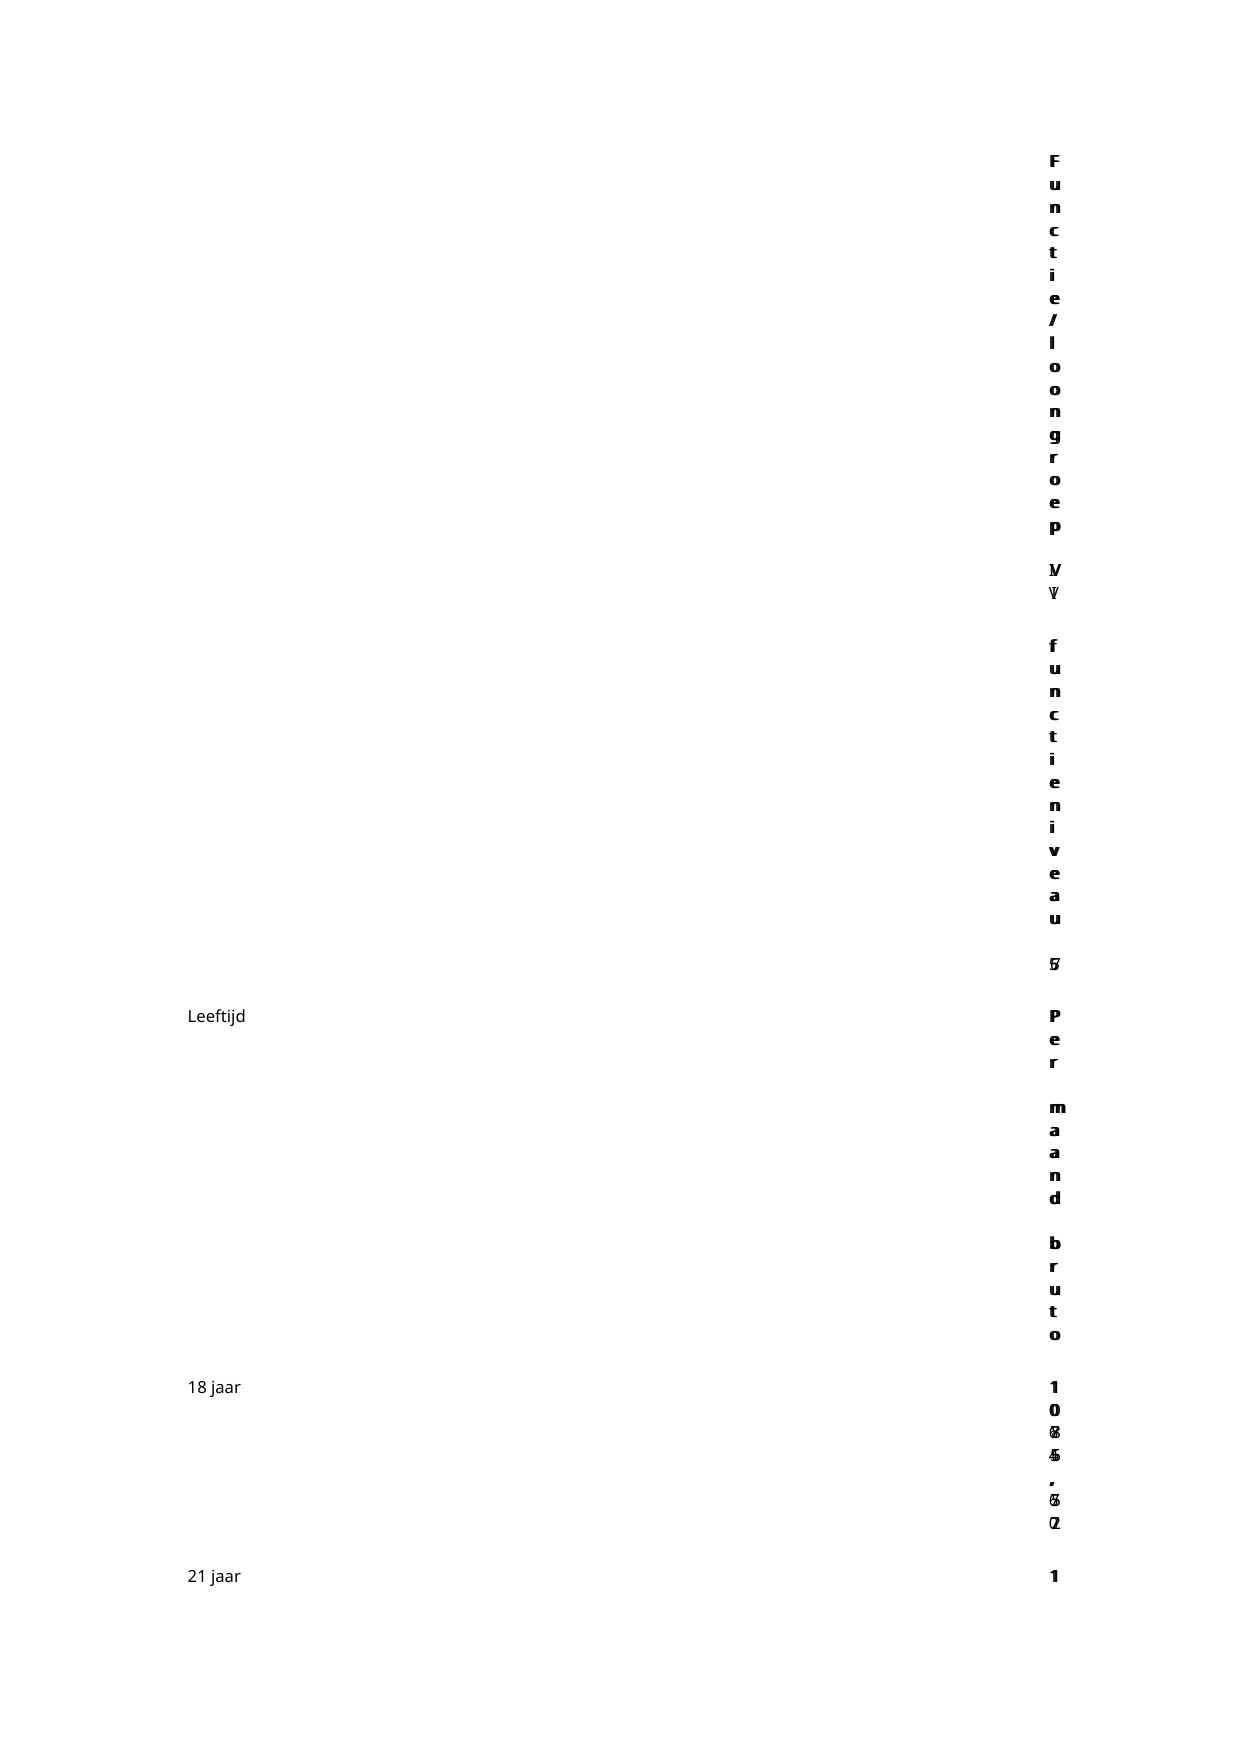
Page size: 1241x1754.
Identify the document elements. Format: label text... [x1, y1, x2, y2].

table_header [188, 150, 1048, 1005]
table_cell 18 jaar [188, 1375, 1048, 1564]
table_cell 21 jaar [188, 1564, 1048, 1587]
table_cell Leeftijd [188, 1005, 1048, 1375]
